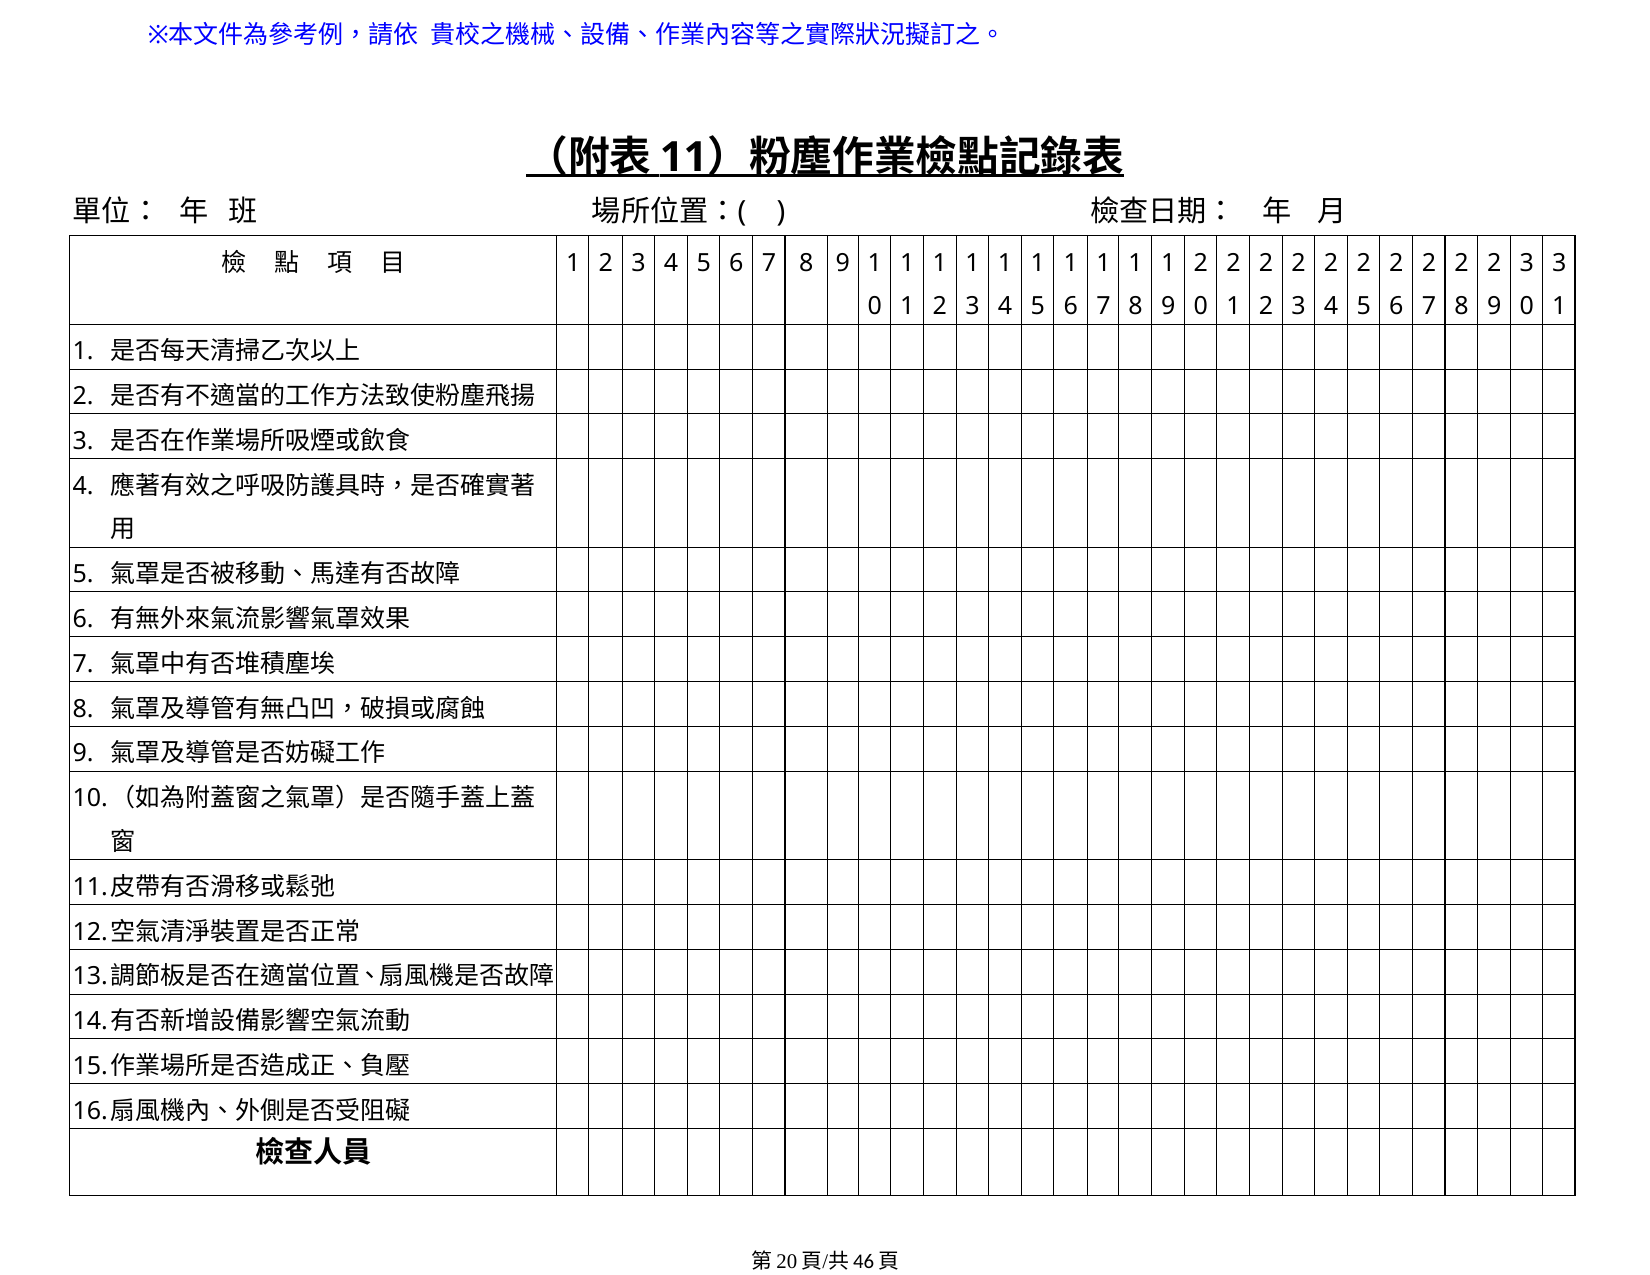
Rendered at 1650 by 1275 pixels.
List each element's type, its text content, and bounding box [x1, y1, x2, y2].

table_cell [589, 414, 622, 458]
table_header 檢查日期： 年 月 [1087, 183, 1575, 235]
table_cell [1054, 1084, 1087, 1128]
table_cell [786, 414, 827, 458]
table_cell [1022, 950, 1053, 993]
table_cell [989, 1129, 1021, 1195]
table_cell [989, 995, 1021, 1038]
table_cell [1119, 325, 1151, 368]
table_cell 皮帶有否滑移或鬆弛 [70, 860, 556, 904]
table_cell [589, 1084, 622, 1128]
table_cell [957, 1129, 988, 1195]
table_cell [557, 592, 588, 636]
table_cell [1054, 459, 1087, 547]
table_cell [1543, 1084, 1574, 1128]
table_cell [623, 1084, 654, 1128]
table_cell [1088, 1129, 1118, 1195]
table_cell [1088, 950, 1118, 993]
table_cell [1283, 637, 1314, 681]
table_cell [1152, 772, 1184, 859]
table_cell 有無外來氣流影響氣罩效果 [70, 592, 556, 636]
table_cell [1283, 1129, 1314, 1195]
table_cell [989, 727, 1021, 771]
table_cell [1413, 548, 1444, 591]
table_cell 25 [1348, 236, 1379, 324]
table_cell [1217, 860, 1249, 904]
table_cell [1380, 592, 1412, 636]
table_cell 9 [828, 236, 858, 324]
table_cell [1022, 592, 1053, 636]
table_cell [891, 548, 923, 591]
table_cell [957, 727, 988, 771]
table_cell [557, 370, 588, 413]
table_cell [1543, 370, 1574, 413]
table_cell [1576, 949, 1580, 993]
table_cell [688, 637, 719, 681]
table_cell [623, 370, 654, 413]
table_cell [1185, 459, 1216, 547]
table_cell [1543, 637, 1574, 681]
table_cell [1380, 727, 1412, 771]
table_cell [1543, 950, 1574, 993]
table_cell [753, 370, 784, 413]
table_cell [1217, 370, 1249, 413]
table_cell [1119, 592, 1151, 636]
table_cell [891, 995, 923, 1038]
table_cell [891, 370, 923, 413]
table_cell [1283, 772, 1314, 859]
table_cell [1054, 1039, 1087, 1083]
table_cell [924, 637, 956, 681]
table_cell [1478, 1084, 1510, 1128]
table_cell [1185, 414, 1216, 458]
table_cell [1088, 682, 1118, 726]
table_cell [655, 637, 687, 681]
table_cell [720, 1129, 752, 1195]
table_cell 11 [891, 236, 923, 324]
table_cell [688, 772, 719, 859]
table_cell [924, 1129, 956, 1195]
table_cell [1478, 727, 1510, 771]
table_cell [720, 860, 752, 904]
table_cell [828, 860, 858, 904]
text （附表11）粉塵作業檢點記錄表 [148, 123, 1502, 183]
table_cell 8 [786, 236, 827, 324]
table_cell [1250, 950, 1282, 993]
table_cell [859, 414, 890, 458]
table_header 單位： 年 班 [70, 183, 589, 235]
table_cell [1217, 459, 1249, 547]
table_cell [1380, 905, 1412, 949]
table_cell [1185, 592, 1216, 636]
table_cell [1054, 727, 1087, 771]
table_cell [957, 905, 988, 949]
table_cell [655, 414, 687, 458]
table_cell [623, 772, 654, 859]
table_cell 是否有不適當的工作方法致使粉塵飛揚 [70, 370, 556, 413]
table_cell [1413, 459, 1444, 547]
table_cell [589, 682, 622, 726]
table_cell [1576, 591, 1580, 636]
table_cell [859, 548, 890, 591]
table_cell [1217, 325, 1249, 368]
table_cell [1413, 905, 1444, 949]
table_cell [655, 1039, 687, 1083]
table_cell [1511, 370, 1542, 413]
table_cell [557, 637, 588, 681]
table_cell [1511, 1129, 1542, 1195]
table_cell [1315, 995, 1347, 1038]
table_cell [828, 950, 858, 993]
table_cell [655, 1084, 687, 1128]
table_cell [589, 1129, 622, 1195]
table_cell [1185, 1039, 1216, 1083]
table_cell [859, 325, 890, 368]
table_cell [1576, 994, 1580, 1038]
table_cell [891, 905, 923, 949]
table_cell [1283, 459, 1314, 547]
table_cell [1283, 995, 1314, 1038]
table_cell [1576, 681, 1580, 726]
table_cell [1380, 1084, 1412, 1128]
table_cell [891, 860, 923, 904]
table_cell [1283, 1084, 1314, 1128]
table_cell [859, 1084, 890, 1128]
table_cell [786, 370, 827, 413]
table_cell [957, 1039, 988, 1083]
table_cell [1478, 950, 1510, 993]
table_cell 有否新增設備影響空氣流動 [70, 995, 556, 1038]
table_cell [623, 459, 654, 547]
table_cell [859, 905, 890, 949]
table_cell [1446, 637, 1477, 681]
table_cell [1348, 548, 1379, 591]
table_cell [753, 325, 784, 368]
table_cell [589, 727, 622, 771]
table_cell [1576, 235, 1580, 324]
table_cell [1250, 459, 1282, 547]
table_cell [924, 995, 956, 1038]
table_cell [655, 950, 687, 993]
table_cell [989, 637, 1021, 681]
table_cell [1446, 548, 1477, 591]
table_cell [1511, 950, 1542, 993]
table_cell 1 [557, 236, 588, 324]
table_cell [688, 995, 719, 1038]
table_cell [1250, 414, 1282, 458]
table_cell [828, 682, 858, 726]
table_cell [1413, 1084, 1444, 1128]
table_cell [1413, 414, 1444, 458]
table_cell 2 [589, 236, 622, 324]
table_cell [957, 325, 988, 368]
table_cell [1152, 1039, 1184, 1083]
table_cell [828, 1039, 858, 1083]
table_cell [1185, 772, 1216, 859]
table_cell [1446, 682, 1477, 726]
table_cell [1315, 548, 1347, 591]
table_cell [720, 637, 752, 681]
table_cell [1119, 1084, 1151, 1128]
table_cell [859, 727, 890, 771]
table_cell [1315, 950, 1347, 993]
table_cell 是否每天清掃乙次以上 [70, 325, 556, 368]
table_cell [924, 860, 956, 904]
table_cell [1413, 772, 1444, 859]
table_cell [1022, 637, 1053, 681]
table_cell [1217, 772, 1249, 859]
table_cell [1446, 727, 1477, 771]
table_cell [655, 459, 687, 547]
table_cell [1543, 1039, 1574, 1083]
table_cell [1413, 1129, 1444, 1195]
table_cell [1088, 370, 1118, 413]
table_cell [753, 860, 784, 904]
table_cell [786, 772, 827, 859]
table_cell [753, 727, 784, 771]
table_cell [891, 592, 923, 636]
table_cell [957, 995, 988, 1038]
table_cell [753, 1039, 784, 1083]
table_cell [1088, 727, 1118, 771]
table_cell 20 [1185, 236, 1216, 324]
table_cell [1348, 950, 1379, 993]
table_cell [1250, 1084, 1282, 1128]
table_cell [1348, 325, 1379, 368]
table_cell [1119, 414, 1151, 458]
table_cell [1152, 905, 1184, 949]
table_cell [1511, 1084, 1542, 1128]
table_cell [1315, 370, 1347, 413]
table_cell [1054, 548, 1087, 591]
table_cell [557, 548, 588, 591]
table_cell [1446, 1039, 1477, 1083]
table_cell [753, 592, 784, 636]
table_cell [1250, 727, 1282, 771]
table_cell [1185, 860, 1216, 904]
table_cell [1380, 772, 1412, 859]
table_cell [924, 325, 956, 368]
table_cell [1283, 727, 1314, 771]
table_cell 30 [1511, 236, 1542, 324]
table_cell [1543, 1129, 1574, 1195]
table_cell 19 [1152, 236, 1184, 324]
table_cell [720, 905, 752, 949]
table_cell [1152, 727, 1184, 771]
table_cell [753, 995, 784, 1038]
table_cell [1413, 860, 1444, 904]
table_cell [1380, 370, 1412, 413]
table_cell [720, 995, 752, 1038]
table_cell [720, 950, 752, 993]
table_cell [1543, 682, 1574, 726]
table_cell [989, 1084, 1021, 1128]
table_cell [924, 1084, 956, 1128]
table_cell [1576, 904, 1580, 949]
table_cell [1088, 414, 1118, 458]
table_cell [1283, 414, 1314, 458]
table_cell 檢查人員 [70, 1129, 556, 1195]
table_cell [1380, 1039, 1412, 1083]
table_cell [1250, 860, 1282, 904]
table_cell [1543, 995, 1574, 1038]
table_cell [655, 860, 687, 904]
table_cell [720, 325, 752, 368]
table_cell [1283, 1039, 1314, 1083]
table_cell [1478, 548, 1510, 591]
table_cell [1185, 370, 1216, 413]
table_cell [1217, 548, 1249, 591]
table_cell [1543, 325, 1574, 368]
table_cell 27 [1413, 236, 1444, 324]
table_cell [1152, 592, 1184, 636]
table_cell [1576, 369, 1580, 413]
table_cell [1283, 950, 1314, 993]
table_cell [1315, 905, 1347, 949]
table_cell [1250, 682, 1282, 726]
table_cell [1576, 324, 1580, 368]
table_cell [557, 1129, 588, 1195]
table_cell [1022, 548, 1053, 591]
table_cell [1283, 325, 1314, 368]
table_cell [1152, 548, 1184, 591]
table_cell [989, 905, 1021, 949]
table_cell [828, 370, 858, 413]
table_cell [1152, 950, 1184, 993]
table_cell 空氣清淨裝置是否正常 [70, 905, 556, 949]
table_cell [623, 995, 654, 1038]
table_cell [1054, 370, 1087, 413]
table_cell [1478, 1129, 1510, 1195]
table_cell [1022, 727, 1053, 771]
table_cell [1478, 1039, 1510, 1083]
table_cell [1185, 682, 1216, 726]
table_cell [891, 950, 923, 993]
table_cell [1348, 414, 1379, 458]
table_cell [1217, 1039, 1249, 1083]
table_cell [989, 1039, 1021, 1083]
table_cell [1119, 772, 1151, 859]
table_cell 5 [688, 236, 719, 324]
table_cell [1511, 995, 1542, 1038]
table_cell [1348, 682, 1379, 726]
table_cell [1478, 325, 1510, 368]
table_cell 氣罩中有否堆積塵埃 [70, 637, 556, 681]
table_cell [1152, 459, 1184, 547]
table_cell [786, 325, 827, 368]
table_cell [1380, 325, 1412, 368]
table_cell [1380, 414, 1412, 458]
table_cell [1315, 1084, 1347, 1128]
table_cell [828, 592, 858, 636]
table_cell [688, 950, 719, 993]
table_cell [655, 682, 687, 726]
table_cell [1511, 860, 1542, 904]
table_cell [1250, 1129, 1282, 1195]
table_cell 18 [1119, 236, 1151, 324]
table_cell [1413, 682, 1444, 726]
table_cell [1022, 459, 1053, 547]
table_cell [1511, 325, 1542, 368]
table_cell [924, 459, 956, 547]
table_cell 4 [655, 236, 687, 324]
table_cell [1054, 905, 1087, 949]
table_cell [589, 637, 622, 681]
table_cell [1054, 682, 1087, 726]
table_cell [557, 459, 588, 547]
table_cell [828, 772, 858, 859]
table_cell [623, 1039, 654, 1083]
table_cell [957, 860, 988, 904]
table_cell [989, 459, 1021, 547]
table_cell [891, 325, 923, 368]
table_cell 22 [1250, 236, 1282, 324]
table_cell [1088, 1084, 1118, 1128]
table_cell [828, 414, 858, 458]
table_cell [1022, 905, 1053, 949]
table_cell [989, 682, 1021, 726]
table_cell [924, 370, 956, 413]
table_cell [557, 995, 588, 1038]
table_cell [891, 1084, 923, 1128]
table_cell [655, 548, 687, 591]
table_cell [1315, 414, 1347, 458]
table_cell 調節板是否在適當位置、扇風機是否故障 [70, 950, 556, 993]
table_cell [1185, 1129, 1216, 1195]
table_cell [924, 905, 956, 949]
table_cell [1348, 370, 1379, 413]
table_cell [557, 1039, 588, 1083]
table_cell [989, 772, 1021, 859]
table_cell [589, 995, 622, 1038]
table_cell [557, 905, 588, 949]
table_cell [1348, 1039, 1379, 1083]
table_cell [557, 682, 588, 726]
table_cell [989, 370, 1021, 413]
table_cell [688, 905, 719, 949]
table_cell 氣罩是否被移動、馬達有否故障 [70, 548, 556, 591]
table_cell [859, 1129, 890, 1195]
table_cell [1185, 548, 1216, 591]
table_cell [589, 592, 622, 636]
table_cell [1315, 325, 1347, 368]
table_cell [859, 370, 890, 413]
table_cell [1576, 859, 1580, 904]
table_cell [720, 459, 752, 547]
table_cell 31 [1543, 236, 1574, 324]
table_cell [1576, 636, 1580, 681]
table_cell [688, 682, 719, 726]
table_cell [1348, 905, 1379, 949]
table_cell [957, 1084, 988, 1128]
table_cell [655, 995, 687, 1038]
table_cell [1446, 1084, 1477, 1128]
table_cell 6 [720, 236, 752, 324]
table_cell [753, 548, 784, 591]
table_cell [1446, 325, 1477, 368]
table_cell [1576, 771, 1580, 859]
table_cell [1511, 459, 1542, 547]
table_cell [786, 592, 827, 636]
table_cell [589, 1039, 622, 1083]
table_cell [1185, 995, 1216, 1038]
table_cell [1152, 995, 1184, 1038]
table_cell [828, 637, 858, 681]
table_cell [1543, 459, 1574, 547]
table_cell [1380, 637, 1412, 681]
table_cell [1348, 995, 1379, 1038]
table_cell 扇風機內、外側是否受阻礙 [70, 1084, 556, 1128]
table_cell [859, 459, 890, 547]
table_cell [753, 950, 784, 993]
table_cell [589, 325, 622, 368]
table_cell [891, 727, 923, 771]
table_cell [1250, 325, 1282, 368]
table_cell [828, 459, 858, 547]
table_cell [589, 950, 622, 993]
table_cell [1543, 727, 1574, 771]
table_cell [957, 772, 988, 859]
table_cell [1511, 414, 1542, 458]
table_cell [589, 905, 622, 949]
table_cell [1022, 370, 1053, 413]
table_cell 13 [957, 236, 988, 324]
table_cell [1348, 772, 1379, 859]
table_cell [1054, 860, 1087, 904]
table_cell [1413, 370, 1444, 413]
table_cell [655, 727, 687, 771]
table_cell [1576, 726, 1580, 771]
table_cell [1119, 1039, 1151, 1083]
table_cell [1250, 772, 1282, 859]
table_cell [1315, 459, 1347, 547]
table_cell [1283, 592, 1314, 636]
table_cell [1119, 995, 1151, 1038]
table_cell [623, 950, 654, 993]
table_cell [828, 1129, 858, 1195]
table_cell [1054, 325, 1087, 368]
table_cell [924, 1039, 956, 1083]
table_cell [1543, 548, 1574, 591]
table_cell [753, 637, 784, 681]
table_cell [859, 1039, 890, 1083]
table_cell [1446, 414, 1477, 458]
table_cell [1380, 548, 1412, 591]
table_cell [1022, 1084, 1053, 1128]
table_cell [557, 414, 588, 458]
table_cell [786, 950, 827, 993]
table_cell [1511, 905, 1542, 949]
table_cell [1217, 995, 1249, 1038]
table_cell [688, 592, 719, 636]
table_cell [589, 772, 622, 859]
table_cell [1217, 905, 1249, 949]
table_cell [720, 370, 752, 413]
table_cell [1348, 1084, 1379, 1128]
table_cell [655, 905, 687, 949]
table_cell [957, 950, 988, 993]
table_cell [828, 1084, 858, 1128]
table_cell [655, 592, 687, 636]
table_cell [1380, 1129, 1412, 1195]
table_cell [1543, 905, 1574, 949]
table_cell [623, 592, 654, 636]
table_cell [589, 548, 622, 591]
table_cell [1119, 548, 1151, 591]
table_cell [891, 414, 923, 458]
table_cell [1088, 548, 1118, 591]
table_cell [753, 905, 784, 949]
table_cell [1511, 1039, 1542, 1083]
table_cell [1478, 370, 1510, 413]
table_cell [891, 682, 923, 726]
table_cell [753, 459, 784, 547]
table_cell 10 [859, 236, 890, 324]
table_cell [1119, 682, 1151, 726]
table_cell [1152, 637, 1184, 681]
table_cell [688, 860, 719, 904]
table_cell （如為附蓋窗之氣罩）是否隨手蓋上蓋窗 [70, 772, 556, 859]
table_cell [753, 772, 784, 859]
table_cell [1088, 1039, 1118, 1083]
table_cell [957, 592, 988, 636]
table_cell [1022, 1039, 1053, 1083]
table_cell [688, 459, 719, 547]
table_cell [1250, 548, 1282, 591]
table_cell [1380, 995, 1412, 1038]
table_cell [1380, 682, 1412, 726]
table_cell [891, 637, 923, 681]
table_cell [1152, 682, 1184, 726]
table_cell [1185, 637, 1216, 681]
table_cell [1088, 637, 1118, 681]
table_cell [1022, 1129, 1053, 1195]
table_cell [1185, 1084, 1216, 1128]
table_cell [1576, 458, 1580, 547]
table_cell [1185, 325, 1216, 368]
table_cell [1543, 592, 1574, 636]
table_cell [720, 414, 752, 458]
table_cell 15 [1022, 236, 1053, 324]
table_cell [859, 950, 890, 993]
table_cell [989, 592, 1021, 636]
table_cell [1022, 995, 1053, 1038]
table_cell [1088, 772, 1118, 859]
table_cell [1250, 370, 1282, 413]
table_cell [623, 414, 654, 458]
table_cell [1119, 459, 1151, 547]
table_cell [1348, 727, 1379, 771]
table_cell [1315, 772, 1347, 859]
table_cell [1446, 459, 1477, 547]
table_cell [989, 548, 1021, 591]
table_cell [720, 1039, 752, 1083]
table_cell [1119, 860, 1151, 904]
table_cell [1315, 682, 1347, 726]
table_cell 氣罩及導管有無凸凹，破損或腐蝕 [70, 682, 556, 726]
table_cell 23 [1283, 236, 1314, 324]
table_cell [1152, 860, 1184, 904]
table_cell [1022, 325, 1053, 368]
table_cell 是否在作業場所吸煙或飲食 [70, 414, 556, 458]
table_cell [828, 727, 858, 771]
table_cell [1413, 1039, 1444, 1083]
table_cell [1250, 592, 1282, 636]
table_cell [828, 995, 858, 1038]
table_cell [1446, 772, 1477, 859]
table_cell [786, 995, 827, 1038]
table_cell [859, 860, 890, 904]
table_cell [989, 414, 1021, 458]
table_cell [1152, 370, 1184, 413]
table_cell [859, 637, 890, 681]
table_cell [1054, 950, 1087, 993]
table_cell [891, 1129, 923, 1195]
table_cell [924, 682, 956, 726]
table_cell [1413, 592, 1444, 636]
table_cell [655, 1129, 687, 1195]
table_cell [720, 772, 752, 859]
table_cell [1543, 860, 1574, 904]
table_cell [589, 860, 622, 904]
table_cell [1511, 548, 1542, 591]
table_cell [989, 950, 1021, 993]
table_cell [1315, 637, 1347, 681]
table_cell [1576, 413, 1580, 458]
table_cell [1380, 459, 1412, 547]
table_cell [688, 548, 719, 591]
table_cell [828, 325, 858, 368]
table_cell [1054, 414, 1087, 458]
table_cell [623, 548, 654, 591]
table_cell [891, 459, 923, 547]
table_cell [1185, 727, 1216, 771]
table_cell 3 [623, 236, 654, 324]
table_cell [1088, 592, 1118, 636]
table_cell [623, 682, 654, 726]
table_cell 應著有效之呼吸防護具時，是否確實著用 [70, 459, 556, 547]
table_cell [924, 950, 956, 993]
table_cell [1511, 682, 1542, 726]
table_cell 29 [1478, 236, 1510, 324]
table_cell [1380, 950, 1412, 993]
table_cell 24 [1315, 236, 1347, 324]
table_cell [1283, 860, 1314, 904]
table_cell [753, 1129, 784, 1195]
table_cell [1446, 860, 1477, 904]
table_cell [1022, 772, 1053, 859]
table_cell [1576, 1128, 1580, 1195]
table_cell [557, 1084, 588, 1128]
table_cell [1088, 995, 1118, 1038]
table_cell [1348, 1129, 1379, 1195]
table_cell [655, 772, 687, 859]
table_cell [1511, 727, 1542, 771]
table_cell [1478, 860, 1510, 904]
table_cell [1511, 637, 1542, 681]
table_cell [1022, 682, 1053, 726]
table_cell [1054, 1129, 1087, 1195]
table_cell [1446, 370, 1477, 413]
table_cell [623, 1129, 654, 1195]
table_cell [1217, 1084, 1249, 1128]
table_cell [753, 414, 784, 458]
table_cell [1250, 905, 1282, 949]
table_cell [786, 637, 827, 681]
table_cell [1478, 459, 1510, 547]
table_cell [1315, 1039, 1347, 1083]
table_cell [1478, 995, 1510, 1038]
table_cell [957, 637, 988, 681]
table_cell [957, 548, 988, 591]
table_cell 氣罩及導管是否妨礙工作 [70, 727, 556, 771]
table_cell [957, 682, 988, 726]
table_cell [688, 1129, 719, 1195]
table_cell [1478, 637, 1510, 681]
table_cell [1511, 772, 1542, 859]
table_cell [1446, 592, 1477, 636]
table_cell [1478, 682, 1510, 726]
table_cell [786, 905, 827, 949]
table_cell [1119, 727, 1151, 771]
table_cell [891, 1039, 923, 1083]
table_cell [828, 905, 858, 949]
table_cell [589, 459, 622, 547]
table_cell [1576, 1083, 1580, 1128]
table_cell [1119, 637, 1151, 681]
table_cell [1446, 1129, 1477, 1195]
table_cell [1283, 548, 1314, 591]
table_cell 28 [1446, 236, 1477, 324]
table_cell [1022, 860, 1053, 904]
table_cell [720, 727, 752, 771]
table_cell [688, 370, 719, 413]
table_cell [1315, 1129, 1347, 1195]
table_cell [859, 592, 890, 636]
table_cell [1413, 727, 1444, 771]
table_cell 作業場所是否造成正、負壓 [70, 1039, 556, 1083]
table_cell [688, 1084, 719, 1128]
table_cell [1348, 860, 1379, 904]
table_cell [623, 905, 654, 949]
table_cell [1348, 459, 1379, 547]
table_cell [1315, 860, 1347, 904]
table_cell 26 [1380, 236, 1412, 324]
table_cell [655, 370, 687, 413]
table_cell 16 [1054, 236, 1087, 324]
table_cell [924, 727, 956, 771]
table_cell [1217, 592, 1249, 636]
table_cell [1119, 370, 1151, 413]
table_cell [957, 459, 988, 547]
table_cell [859, 995, 890, 1038]
table_cell [1250, 637, 1282, 681]
table_cell [786, 548, 827, 591]
table_cell [859, 682, 890, 726]
table_cell [1088, 860, 1118, 904]
table_cell 17 [1088, 236, 1118, 324]
table_cell [1088, 325, 1118, 368]
table_cell [557, 727, 588, 771]
table_cell [1119, 950, 1151, 993]
table_cell [891, 772, 923, 859]
table_cell [1315, 727, 1347, 771]
table_cell [957, 414, 988, 458]
table_cell 7 [753, 236, 784, 324]
table_cell [623, 727, 654, 771]
table_cell [786, 860, 827, 904]
table_cell [720, 592, 752, 636]
table_cell [720, 1084, 752, 1128]
table_cell [1250, 1039, 1282, 1083]
table_cell [688, 414, 719, 458]
table_cell [786, 1084, 827, 1128]
table_cell 14 [989, 236, 1021, 324]
table_cell [589, 370, 622, 413]
table_cell [1185, 905, 1216, 949]
table_cell [1413, 637, 1444, 681]
table_cell [688, 325, 719, 368]
table_cell [1283, 682, 1314, 726]
table_cell [1478, 592, 1510, 636]
table_cell [1478, 772, 1510, 859]
table_cell [623, 325, 654, 368]
table_cell [1315, 592, 1347, 636]
table_cell [1217, 727, 1249, 771]
table_cell [1446, 995, 1477, 1038]
table_cell [786, 727, 827, 771]
table_cell [1348, 592, 1379, 636]
table_cell [828, 548, 858, 591]
table_cell [688, 1039, 719, 1083]
table_cell [1054, 592, 1087, 636]
table_cell [1283, 905, 1314, 949]
table_cell [623, 637, 654, 681]
table_cell [1217, 950, 1249, 993]
table_cell [1217, 637, 1249, 681]
table_cell [786, 1129, 827, 1195]
table_header 場所位置：( ) [589, 183, 1087, 235]
table_cell [1217, 1129, 1249, 1195]
table_cell [1543, 414, 1574, 458]
table_cell [786, 459, 827, 547]
table_cell [1576, 547, 1580, 591]
table_cell [859, 772, 890, 859]
table_cell 21 [1217, 236, 1249, 324]
table_cell [924, 414, 956, 458]
table_cell [1119, 1129, 1151, 1195]
table_cell [557, 772, 588, 859]
table_cell [623, 860, 654, 904]
table_cell [1511, 592, 1542, 636]
table_cell [1413, 995, 1444, 1038]
table_header [1575, 183, 1580, 235]
table_cell [1478, 414, 1510, 458]
table_cell [1446, 950, 1477, 993]
table_cell [1543, 772, 1574, 859]
table_cell [655, 325, 687, 368]
table_cell [1478, 905, 1510, 949]
table_cell [1054, 637, 1087, 681]
table_cell [1088, 459, 1118, 547]
table_cell [753, 682, 784, 726]
table_cell [1022, 414, 1053, 458]
table_cell [1446, 905, 1477, 949]
table_cell 12 [924, 236, 956, 324]
table_cell [1217, 414, 1249, 458]
table_cell [1283, 370, 1314, 413]
table_cell [924, 548, 956, 591]
table_cell [1054, 772, 1087, 859]
table_cell [720, 548, 752, 591]
table_cell [786, 682, 827, 726]
table_cell [557, 325, 588, 368]
table_cell [753, 1084, 784, 1128]
table_cell [1413, 325, 1444, 368]
table_cell [557, 950, 588, 993]
table_cell [1152, 325, 1184, 368]
table_cell [1217, 682, 1249, 726]
table_cell [1413, 950, 1444, 993]
table_cell [1152, 1129, 1184, 1195]
table_cell [786, 1039, 827, 1083]
table_cell [1576, 1038, 1580, 1083]
table_cell [1088, 905, 1118, 949]
table_cell [1152, 414, 1184, 458]
table_cell [688, 727, 719, 771]
table_cell [989, 860, 1021, 904]
table_cell [1152, 1084, 1184, 1128]
table_cell [557, 860, 588, 904]
table_cell 檢 點 項 目 [70, 236, 556, 324]
table_cell [1250, 995, 1282, 1038]
table_cell [1380, 860, 1412, 904]
table_cell [957, 370, 988, 413]
table_cell [1185, 950, 1216, 993]
table_cell [720, 682, 752, 726]
table_cell [989, 325, 1021, 368]
table_cell [924, 592, 956, 636]
table_cell [924, 772, 956, 859]
table_cell [1054, 995, 1087, 1038]
table_cell [1119, 905, 1151, 949]
table_cell [1348, 637, 1379, 681]
